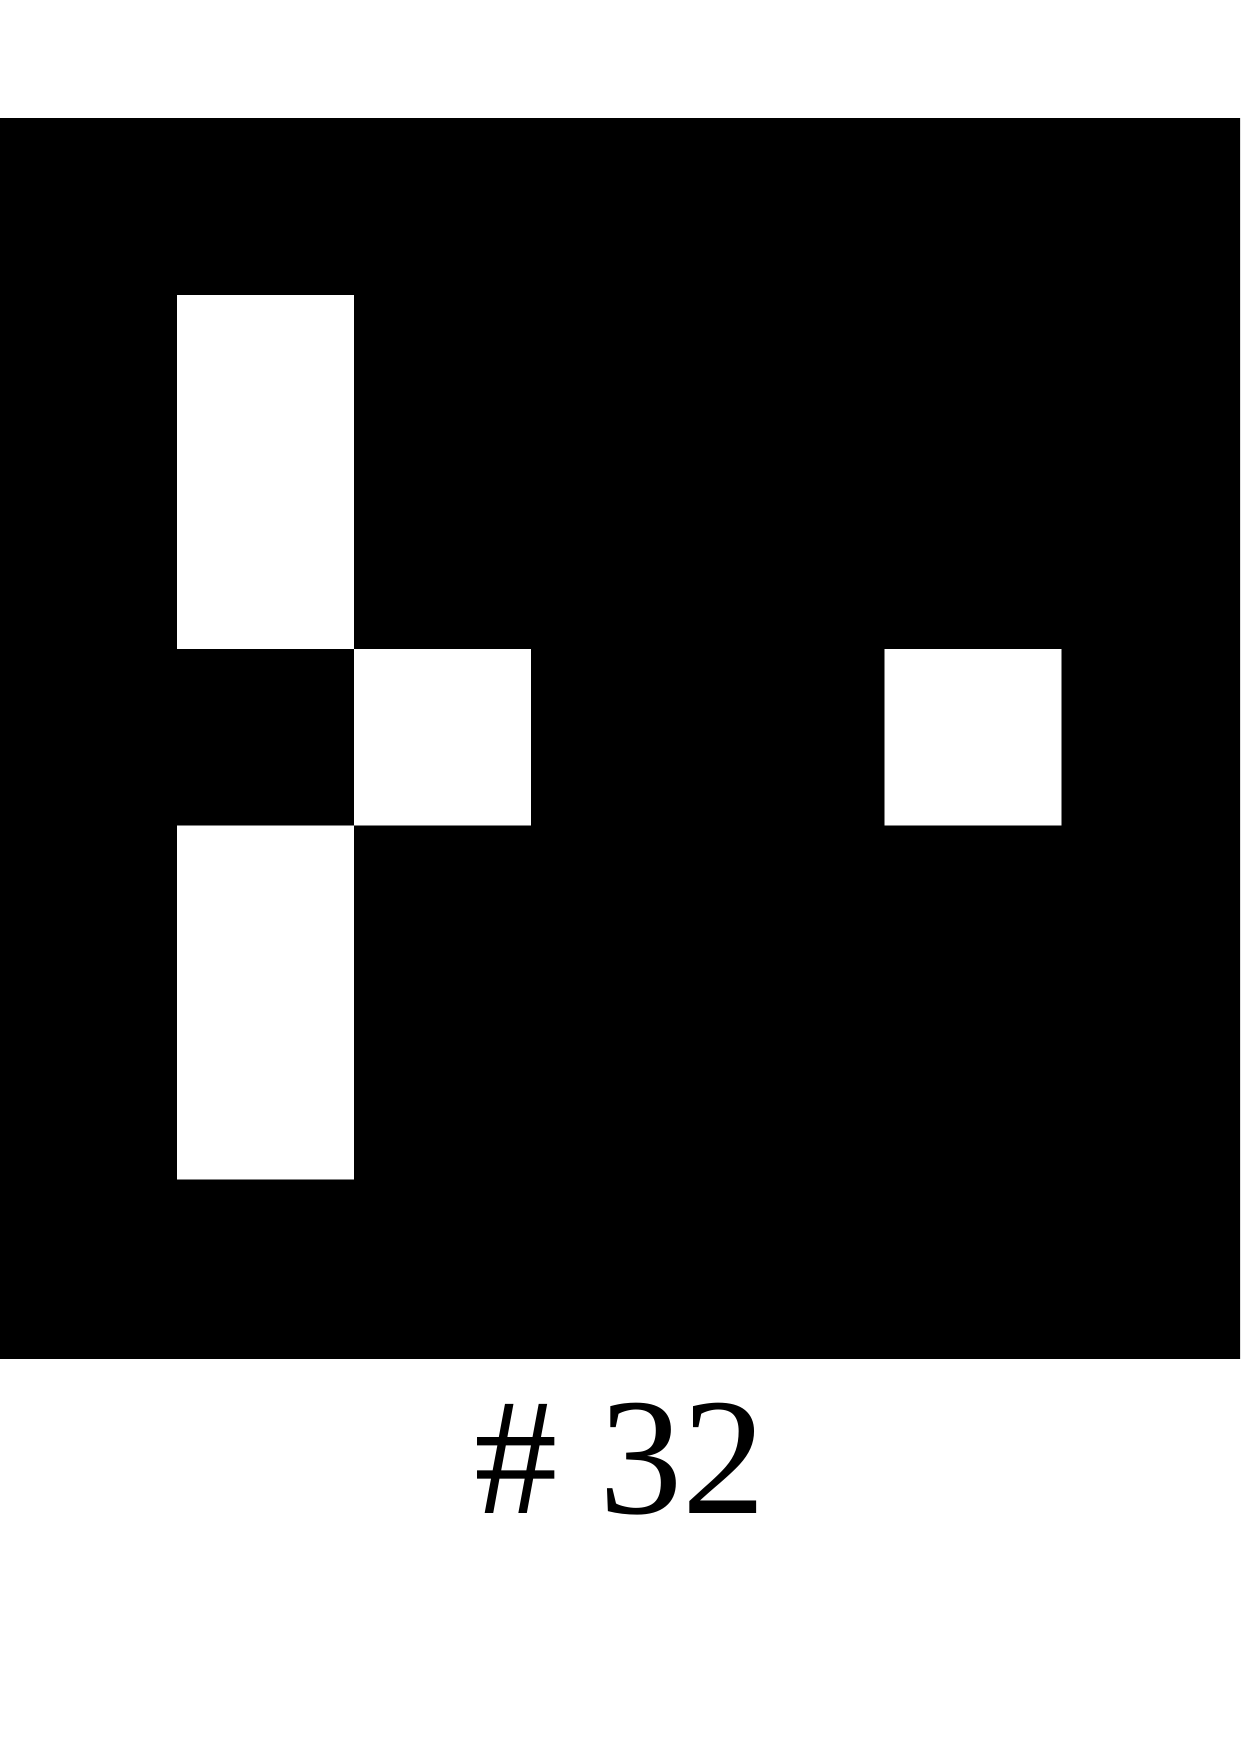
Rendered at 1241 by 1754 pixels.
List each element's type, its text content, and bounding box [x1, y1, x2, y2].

picture [0, 118, 1241, 1359]
text # 32 [118, 1359, 1122, 1550]
